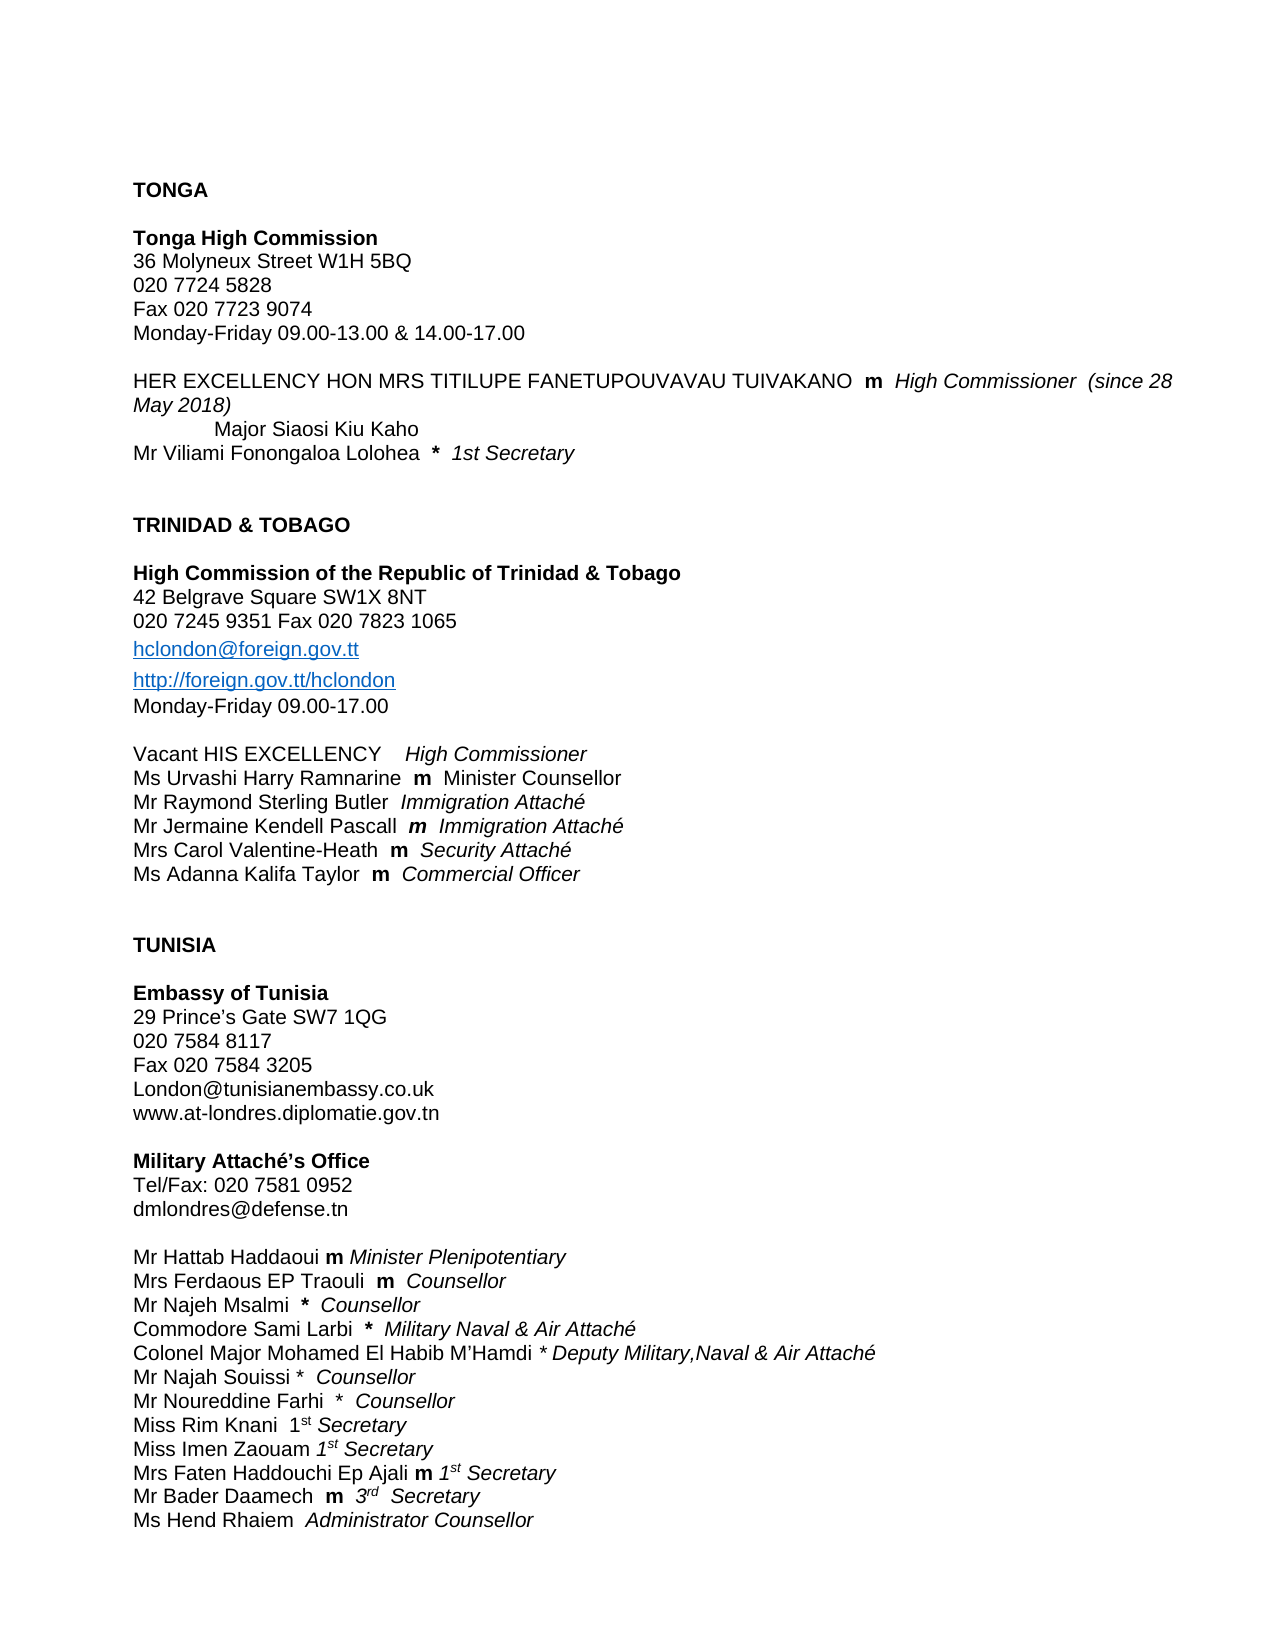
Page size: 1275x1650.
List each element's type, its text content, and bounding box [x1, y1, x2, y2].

text Miss Rim Knani 1st Secretary [133, 1412, 1181, 1436]
text Major Siaosi Kiu Kaho [133, 417, 1181, 441]
text Mr Najah Souissi * Counsellor [133, 1364, 1181, 1388]
text Mr Noureddine Farhi * Counsellor [133, 1388, 1181, 1412]
text Mrs Ferdaous EP Traouli m Counsellor [133, 1269, 1181, 1293]
text Fax 020 7584 3205 [133, 1053, 1181, 1077]
text Ms Hend Rhaiem Administrator Counsellor [133, 1508, 1181, 1532]
text Tel/Fax: 020 7581 0952 [133, 1173, 1181, 1197]
text TUNISIA [133, 933, 1181, 957]
text Colonel Major Mohamed El Habib M’Hamdi * Deputy Military,Naval & Air Attaché [133, 1341, 1181, 1364]
text 020 7245 9351 Fax 020 7823 1065 [133, 609, 1181, 633]
text TONGA [133, 177, 1181, 201]
text Tonga High Commission [133, 225, 1181, 249]
text High Commission of the Republic of Trinidad & Tobago [133, 561, 1181, 585]
text Mr Najeh Msalmi * Counsellor [133, 1293, 1181, 1317]
text Monday-Friday 09.00-17.00 [133, 694, 1181, 718]
text Military Attaché’s Office [133, 1149, 1181, 1173]
text HER EXCELLENCY HON MRS TITILUPE FANETUPOUVAVAU TUIVAKANO m High Commissioner (since 28 May 2018) [133, 369, 1181, 417]
text hclondon@foreign.gov.tt [133, 633, 1181, 663]
text http://foreign.gov.tt/hclondon [133, 663, 1181, 694]
text Mr Viliami Fonongaloa Lolohea * 1st Secretary [133, 441, 1181, 465]
text Fax 020 7723 9074 [133, 297, 1181, 321]
text London@tunisianembassy.co.uk [133, 1077, 1181, 1101]
text 020 7584 8117 [133, 1029, 1181, 1053]
text TRINIDAD & TOBAGO [133, 513, 1181, 537]
text Mrs Faten Haddouchi Ep Ajali m 1st Secretary [133, 1460, 1181, 1484]
text Commodore Sami Larbi * Military Naval & Air Attaché [133, 1317, 1181, 1341]
text Mr Raymond Sterling Butler Immigration Attaché [133, 789, 1181, 813]
text Vacant HIS EXCELLENCY High Commissioner [133, 742, 1181, 766]
text Miss Imen Zaouam 1st Secretary [133, 1436, 1181, 1460]
text 42 Belgrave Square SW1X 8NT [133, 585, 1181, 609]
text 36 Molyneux Street W1H 5BQ [133, 249, 1181, 273]
text www.at-londres.diplomatie.gov.tn [133, 1101, 1181, 1125]
text Mr Bader Daamech m 3rd Secretary [133, 1484, 1181, 1508]
text dmlondres@defense.tn [133, 1197, 1181, 1221]
text Mrs Carol Valentine-Heath m Security Attaché [133, 837, 1181, 861]
text 29 Prince’s Gate SW7 1QG [133, 1005, 1181, 1029]
text Embassy of Tunisia [133, 981, 1181, 1005]
text Monday-Friday 09.00-13.00 & 14.00-17.00 [133, 321, 1181, 345]
text Ms Adanna Kalifa Taylor m Commercial Officer [133, 861, 1181, 885]
text Mr Jermaine Kendell Pascall m Immigration Attaché [133, 813, 1181, 837]
text Ms Urvashi Harry Ramnarine m Minister Counsellor [133, 766, 1181, 789]
text 020 7724 5828 [133, 273, 1181, 297]
text Mr Hattab Haddaoui m Minister Plenipotentiary [133, 1245, 1181, 1269]
